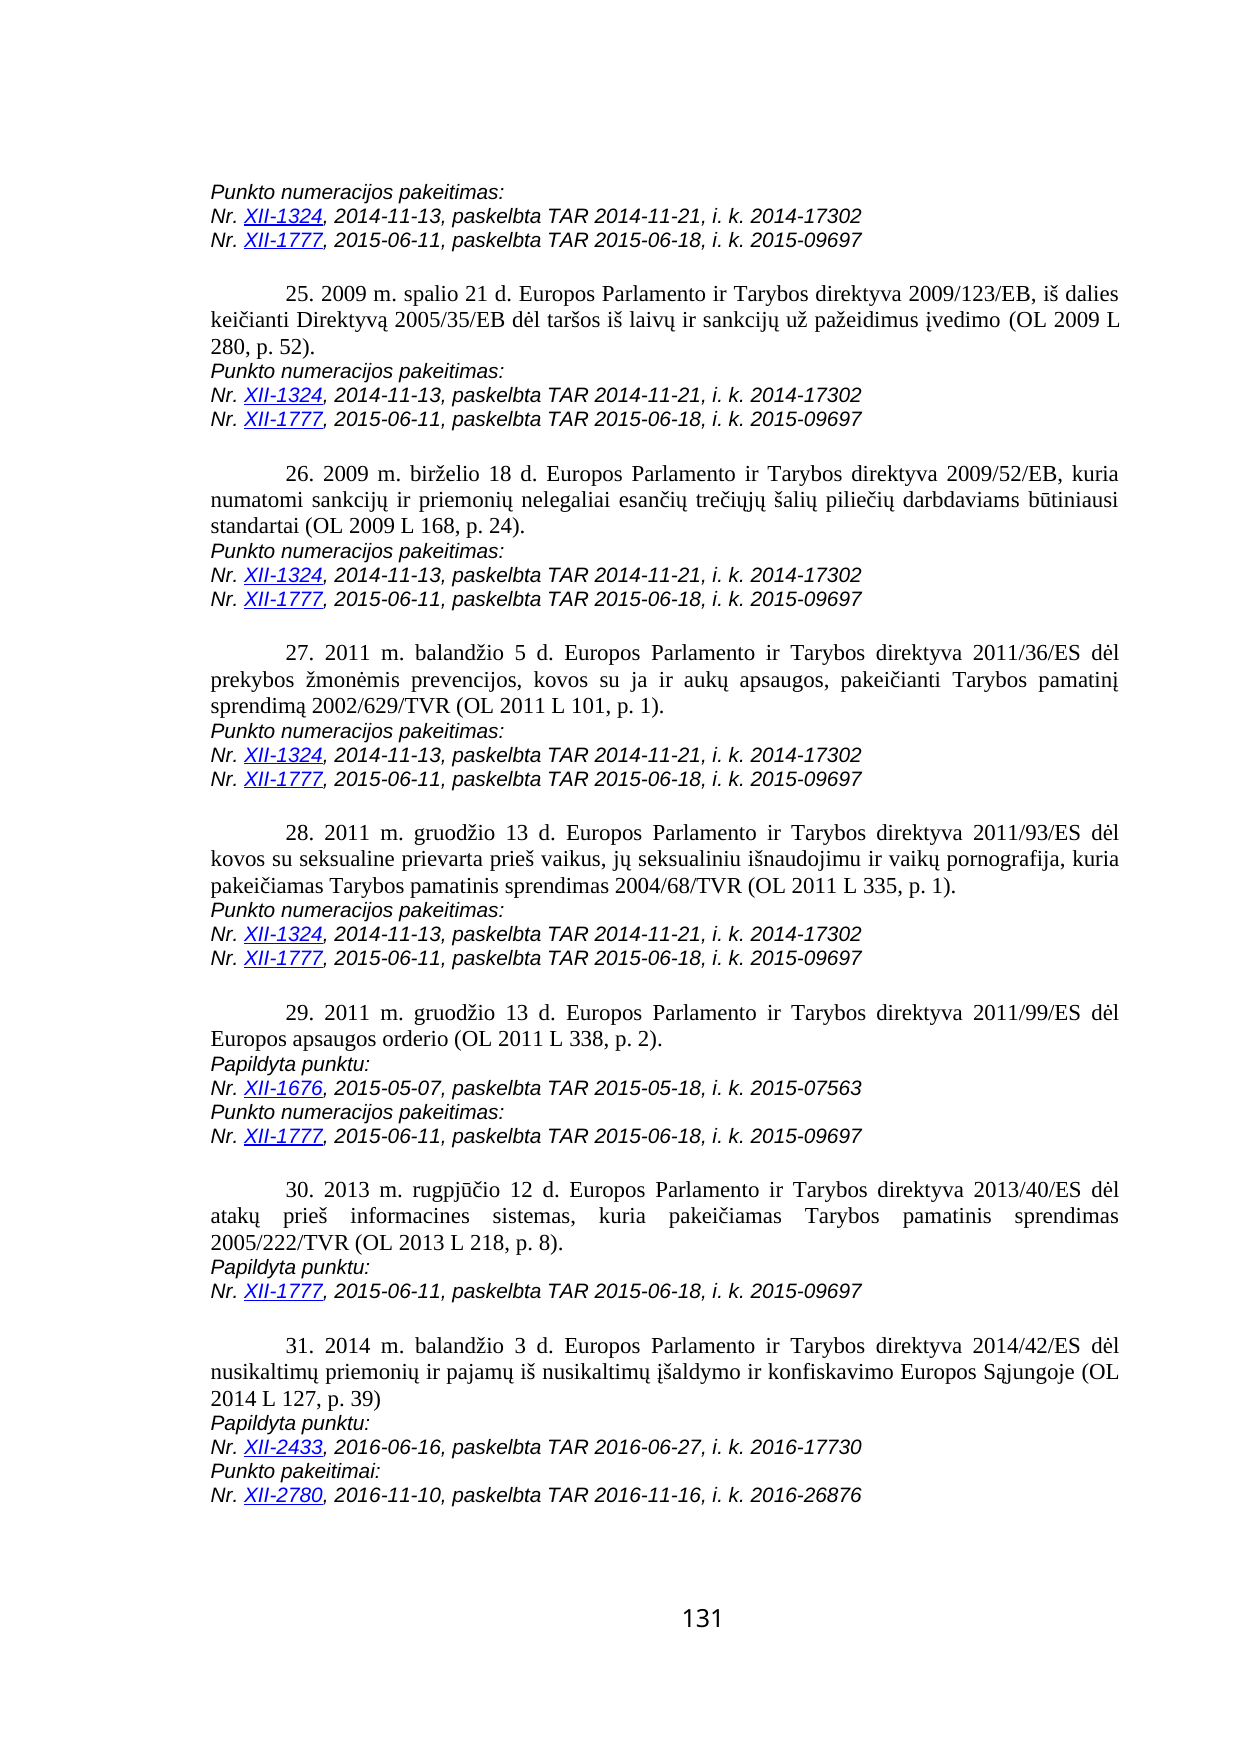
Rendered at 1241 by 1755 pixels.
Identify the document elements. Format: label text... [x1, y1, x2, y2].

text Nr. XII-1324, 2014-11-13, paskelbta TAR 2014-11-21, i. k. 2014-17302 [210, 203, 1120, 227]
text Nr. XII-1777, 2015-06-11, paskelbta TAR 2015-06-18, i. k. 2015-09697 [210, 587, 1120, 611]
text Papildyta punktu: [210, 1052, 1120, 1076]
text Nr. XII-1324, 2014-11-13, paskelbta TAR 2014-11-21, i. k. 2014-17302 [210, 922, 1120, 946]
text Nr. XII-1777, 2015-06-11, paskelbta TAR 2015-06-18, i. k. 2015-09697 [210, 766, 1120, 790]
text 25. 2009 m. spalio 21 d. Europos Parlamento ir Tarybos direktyva 2009/123/EB, iš dalies keičianti Direktyvą 2005/35/EB dėl taršos iš laivų ir sankcijų už pažeidimus įvedimo (OL 2009 L 280, p. 52). [210, 280, 1120, 359]
text Punkto numeracijos pakeitimas: [210, 718, 1120, 742]
text 26. 2009 m. birželio 18 d. Europos Parlamento ir Tarybos direktyva 2009/52/EB, kuria numatomi sankcijų ir priemonių nelegaliai esančių trečiųjų šalių piliečių darbdaviams būtiniausi standartai (OL 2009 L 168, p. 24). [210, 460, 1120, 539]
text Papildyta punktu: [210, 1411, 1120, 1435]
text 29. 2011 m. gruodžio 13 d. Europos Parlamento ir Tarybos direktyva 2011/99/ES dėl Europos apsaugos orderio (OL 2011 L 338, p. 2). [210, 999, 1120, 1052]
text Nr. XII-1777, 2015-06-11, paskelbta TAR 2015-06-18, i. k. 2015-09697 [210, 1123, 1120, 1147]
text Punkto numeracijos pakeitimas: [210, 539, 1120, 563]
text Papildyta punktu: [210, 1255, 1120, 1279]
text Nr. XII-1777, 2015-06-11, paskelbta TAR 2015-06-18, i. k. 2015-09697 [210, 407, 1120, 431]
text 30. 2013 m. rugpjūčio 12 d. Europos Parlamento ir Tarybos direktyva 2013/40/ES dėl atakų prieš informacines sistemas, kuria pakeičiamas Tarybos pamatinis sprendimas 2005/222/TVR (OL 2013 L 218, p. 8). [210, 1176, 1120, 1255]
text Nr. XII-1777, 2015-06-11, paskelbta TAR 2015-06-18, i. k. 2015-09697 [210, 227, 1120, 251]
text Punkto numeracijos pakeitimas: [210, 179, 1120, 203]
text Nr. XII-1777, 2015-06-11, paskelbta TAR 2015-06-18, i. k. 2015-09697 [210, 1279, 1120, 1303]
text Nr. XII-1676, 2015-05-07, paskelbta TAR 2015-05-18, i. k. 2015-07563 [210, 1076, 1120, 1099]
text Nr. XII-2780, 2016-11-10, paskelbta TAR 2016-11-16, i. k. 2016-26876 [210, 1483, 1120, 1507]
text Punkto numeracijos pakeitimas: [210, 898, 1120, 922]
text 27. 2011 m. balandžio 5 d. Europos Parlamento ir Tarybos direktyva 2011/36/ES dėl prekybos žmonėmis prevencijos, kovos su ja ir aukų apsaugos, pakeičianti Tarybos pamatinį sprendimą 2002/629/TVR (OL 2011 L 101, p. 1). [210, 639, 1120, 718]
text 31. 2014 m. balandžio 3 d. Europos Parlamento ir Tarybos direktyva 2014/42/ES dėl nusikaltimų priemonių ir pajamų iš nusikaltimų įšaldymo ir konfiskavimo Europos Sąjungoje (OL 2014 L 127, p. 39) [210, 1332, 1120, 1411]
text Nr. XII-1324, 2014-11-13, paskelbta TAR 2014-11-21, i. k. 2014-17302 [210, 383, 1120, 407]
text Nr. XII-2433, 2016-06-16, paskelbta TAR 2016-06-27, i. k. 2016-17730 [210, 1435, 1120, 1459]
text 28. 2011 m. gruodžio 13 d. Europos Parlamento ir Tarybos direktyva 2011/93/ES dėl kovos su seksualine prievarta prieš vaikus, jų seksualiniu išnaudojimu ir vaikų pornografija, kuria pakeičiamas Tarybos pamatinis sprendimas 2004/68/TVR (OL 2011 L 335, p. 1). [210, 819, 1120, 898]
text Nr. XII-1777, 2015-06-11, paskelbta TAR 2015-06-18, i. k. 2015-09697 [210, 946, 1120, 970]
text Nr. XII-1324, 2014-11-13, paskelbta TAR 2014-11-21, i. k. 2014-17302 [210, 742, 1120, 766]
text Punkto numeracijos pakeitimas: [210, 1099, 1120, 1123]
text Nr. XII-1324, 2014-11-13, paskelbta TAR 2014-11-21, i. k. 2014-17302 [210, 563, 1120, 587]
text Punkto numeracijos pakeitimas: [210, 359, 1120, 383]
text Punkto pakeitimai: [210, 1459, 1120, 1483]
